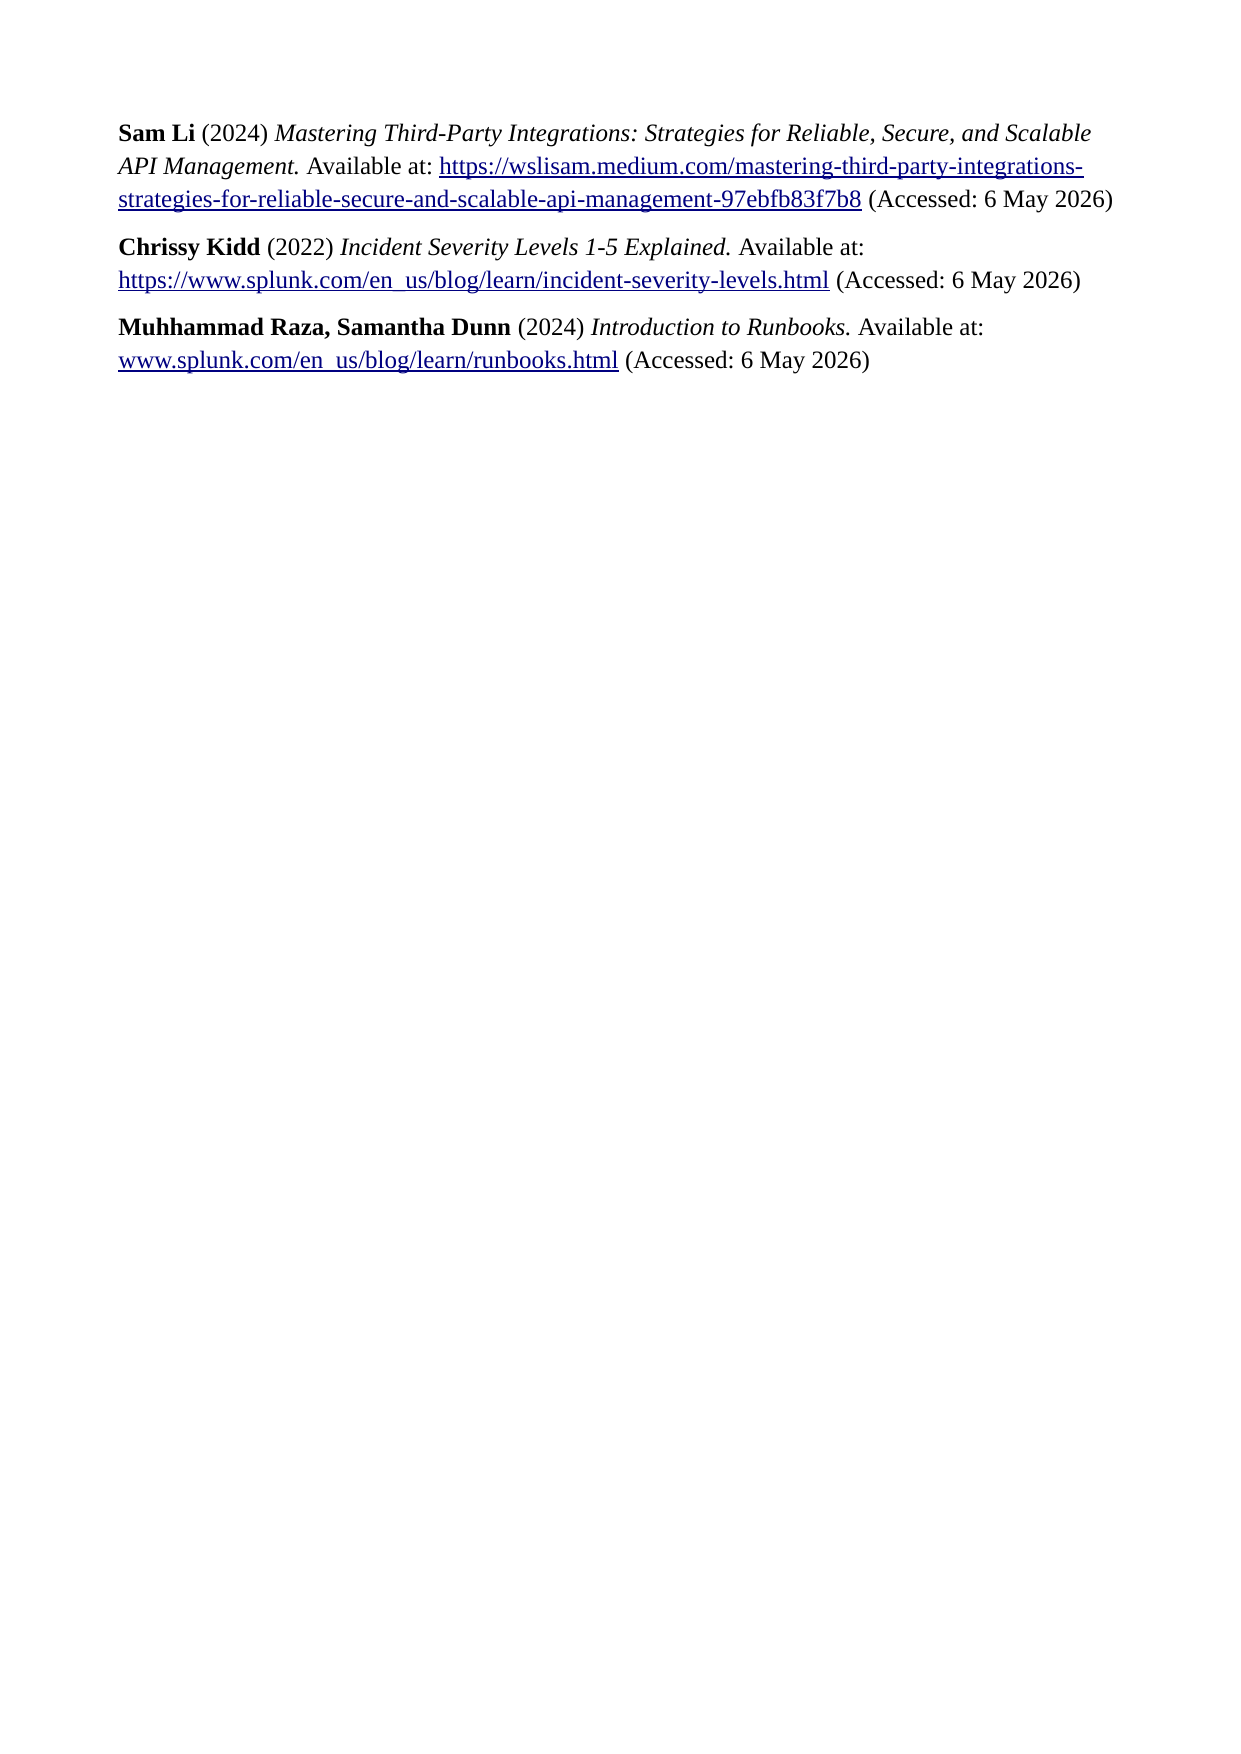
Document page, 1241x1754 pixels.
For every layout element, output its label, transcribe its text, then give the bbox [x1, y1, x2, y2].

text Chrissy Kidd (2022) Incident Severity Levels 1-5 Explained. Available at: https://www.splunk.com/en_us/blog/learn/incident-severity-levels.html (Accessed: 6 May 2026) [118, 232, 1122, 293]
text Muhhammad Raza, Samantha Dunn (2024) Introduction to Runbooks. Available at: www.splunk.com/en_us/blog/learn/runbooks.html (Accessed: 6 May 2026) [118, 312, 1122, 374]
text Sam Li (2024) Mastering Third-Party Integrations: Strategies for Reliable, Secure, and Scalable API Management. Available at: https://wslisam.medium.com/mastering-third-party-integrations-strategies-for-reliable-secure-and-scalable-api-management-97ebfb83f7b8 (Accessed: 6 May 2026) [118, 118, 1122, 213]
